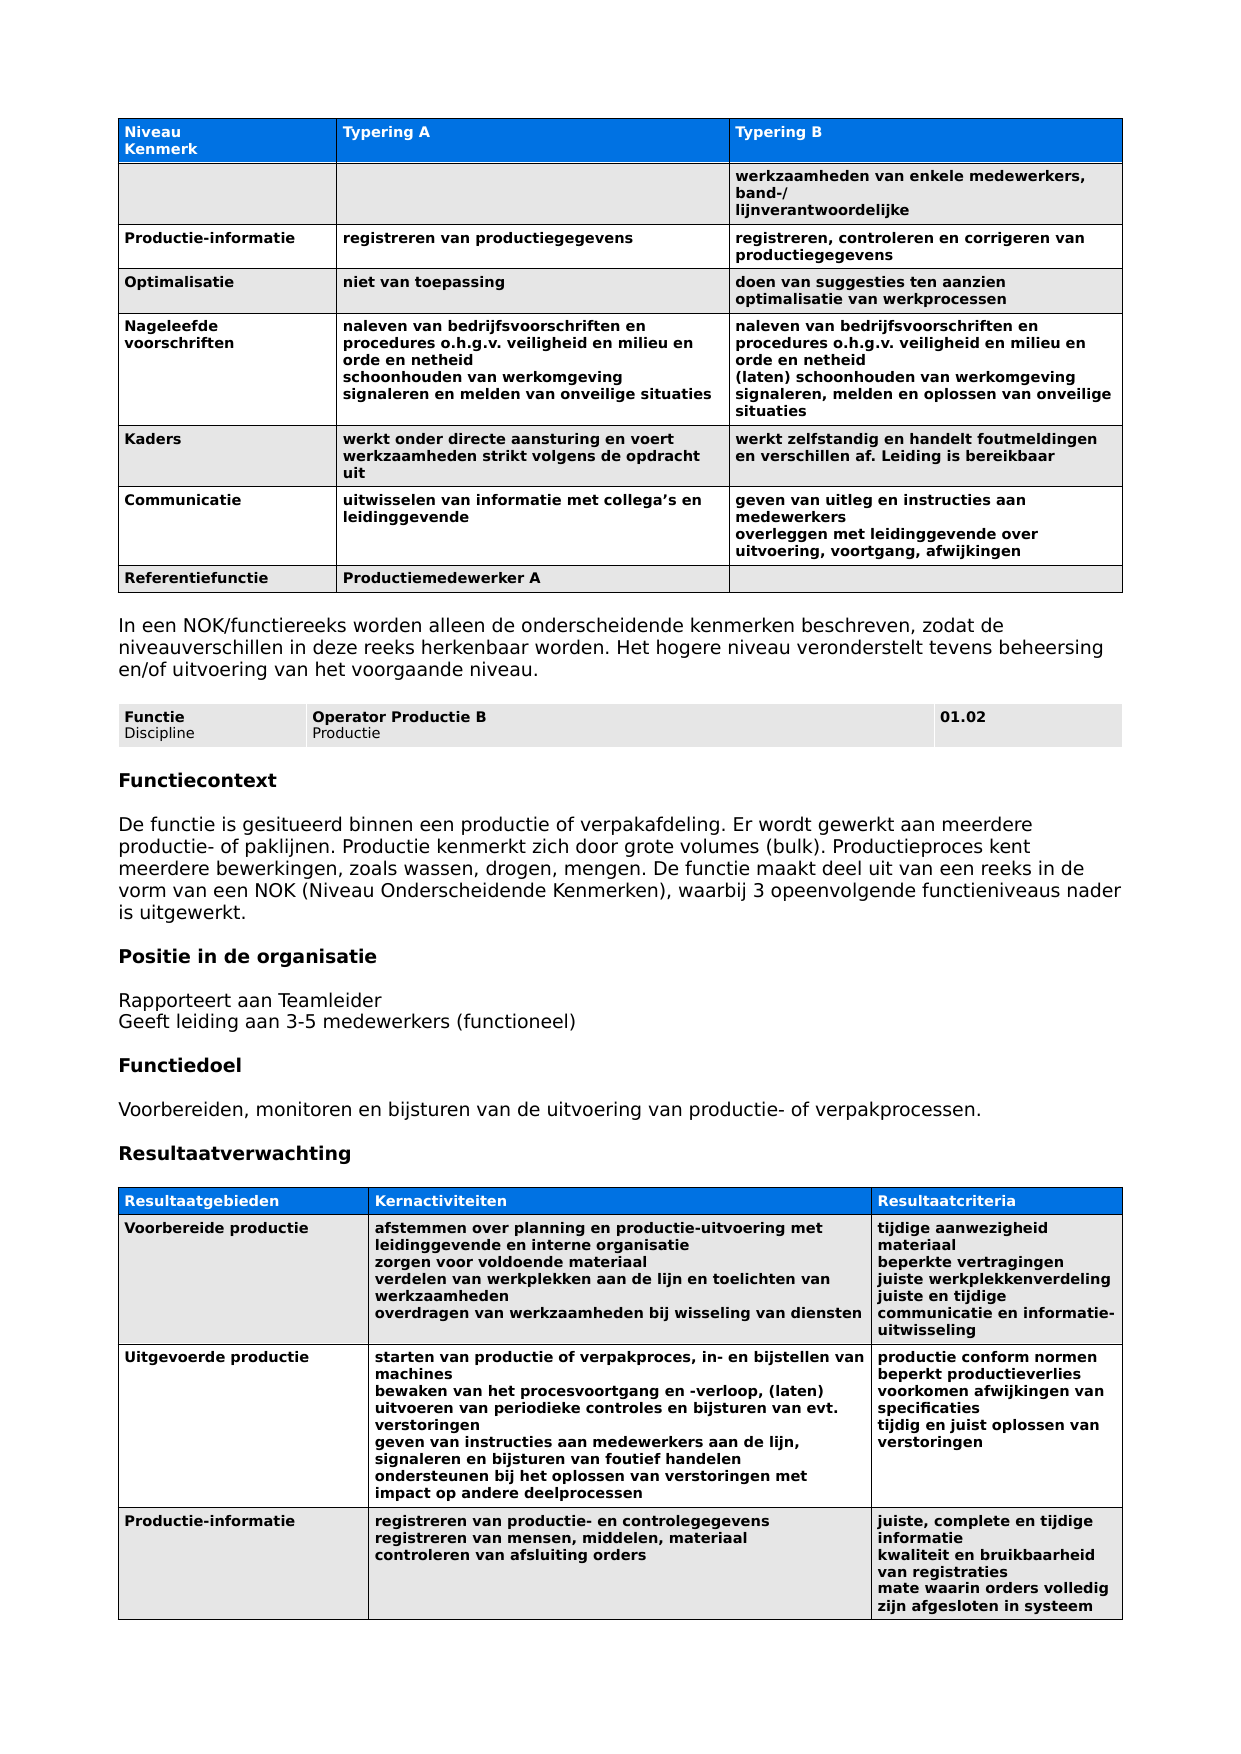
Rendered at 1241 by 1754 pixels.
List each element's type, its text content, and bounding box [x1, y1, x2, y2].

text In een NOK/functiereeks worden alleen de onderscheidende kenmerken beschreven, zodat de niveauverschillen in deze reeks herkenbaar worden. Het hogere niveau veronderstelt tevens beheersing en/of uitvoering van het voorgaande niveau. [118, 615, 1122, 681]
subtitle Resultaatverwachting [118, 1143, 1122, 1165]
table_cell Productie-informatie [119, 225, 336, 268]
table_cell starten van productie of verpakproces, in- en bijstellen van machines bewaken van het procesvoortgang en -verloop, (laten) uitvoeren van periodieke controles en bijsturen van evt. verstoringen geven van instructies aan medewerkers aan de lijn, signaleren en bijsturen van foutief handelen ondersteunen bij het oplossen van verstoringen met impact op andere deelprocessen [369, 1345, 871, 1507]
table_cell Referentiefunctie [119, 566, 336, 592]
table_header Kernactiviteiten [369, 1188, 871, 1214]
table_cell doen van suggesties ten aanzien optimalisatie van werkprocessen [730, 269, 1122, 313]
table_cell Nageleefde voorschriften [119, 314, 336, 425]
table_cell Kaders [119, 426, 336, 486]
table_cell werkzaamheden van enkele medewerkers, band-/ lijnverantwoordelijke [730, 164, 1122, 224]
table_cell tijdige aanwezigheid materiaal beperkte vertragingen juiste werkplekkenverdeling juiste en tijdige communicatie en informatie-uitwisseling [872, 1215, 1122, 1343]
table_cell [730, 566, 1122, 592]
table_cell uitwisselen van informatie met collega’s en leidinggevende [337, 487, 729, 564]
text Rapporteert aan Teamleider [118, 989, 1122, 1011]
subtitle Functiedoel [118, 1055, 1122, 1077]
table_cell registreren, controleren en corrigeren van productiegegevens [730, 225, 1122, 268]
table_cell geven van uitleg en instructies aan medewerkers overleggen met leidinggevende over uitvoering, voortgang, afwijkingen [730, 487, 1122, 564]
text De functie is gesitueerd binnen een productie of verpakafdeling. Er wordt gewerkt aan meerdere productie- of paklijnen. Productie kenmerkt zich door grote volumes (bulk). Productieproces kent meerdere bewerkingen, zoals wassen, drogen, mengen. De functie maakt deel uit van een reeks in de vorm van een NOK (Niveau Onderscheidende Kenmerken), waarbij 3 opeenvolgende functieniveaus nader is uitgewerkt. [118, 814, 1122, 924]
table_cell naleven van bedrijfsvoorschriften en procedures o.h.g.v. veiligheid en milieu en orde en netheid (laten) schoonhouden van werkomgeving signaleren, melden en oplossen van onveilige situaties [730, 314, 1122, 425]
table_cell registreren van productiegegevens [337, 225, 729, 268]
text Geeft leiding aan 3-5 medewerkers (functioneel) [118, 1011, 1122, 1033]
table_cell registreren van productie- en controlegegevens registreren van mensen, middelen, materiaal controleren van afsluiting orders [369, 1508, 871, 1619]
table_cell Uitgevoerde productie [119, 1345, 368, 1507]
table_cell juiste, complete en tijdige informatie kwaliteit en bruikbaarheid van registraties mate waarin orders volledig zijn afgesloten in systeem [872, 1508, 1122, 1619]
table_cell niet van toepassing [337, 269, 729, 313]
table_cell [119, 164, 336, 224]
table_cell werkt onder directe aansturing en voert werkzaamheden strikt volgens de opdracht uit [337, 426, 729, 486]
text Voorbereiden, monitoren en bijsturen van de uitvoering van productie- of verpakprocessen. [118, 1099, 1122, 1121]
table_cell [337, 164, 729, 224]
table_header 01.02 [935, 704, 1122, 747]
table_cell Communicatie [119, 487, 336, 564]
table_cell afstemmen over planning en productie-uitvoering met leidinggevende en interne organisatie zorgen voor voldoende materiaal verdelen van werkplekken aan de lijn en toelichten van werkzaamheden overdragen van werkzaamheden bij wisseling van diensten [369, 1215, 871, 1343]
table_cell Voorbereide productie [119, 1215, 368, 1343]
table_cell Optimalisatie [119, 269, 336, 313]
table_cell naleven van bedrijfsvoorschriften en procedures o.h.g.v. veiligheid en milieu en orde en netheid schoonhouden van werkomgeving signaleren en melden van onveilige situaties [337, 314, 729, 425]
table_header Typering B [730, 119, 1122, 162]
subtitle Positie in de organisatie [118, 946, 1122, 968]
table_cell werkt zelfstandig en handelt foutmeldingen en verschillen af. Leiding is bereikbaar [730, 426, 1122, 486]
table_cell Productie-informatie [119, 1508, 368, 1619]
table_header Resultaatcriteria [872, 1188, 1122, 1214]
table_header Functie Discipline [119, 704, 306, 747]
table_header Typering A [337, 119, 729, 162]
table_header Niveau Kenmerk [119, 119, 336, 162]
table_header Resultaatgebieden [119, 1188, 368, 1214]
table_cell productie conform normen beperkt productieverlies voorkomen afwijkingen van specificaties tijdig en juist oplossen van verstoringen [872, 1345, 1122, 1507]
table_cell Productiemedewerker A [337, 566, 729, 592]
subtitle Functiecontext [118, 770, 1122, 792]
table_header Operator Productie B Productie [307, 704, 934, 747]
